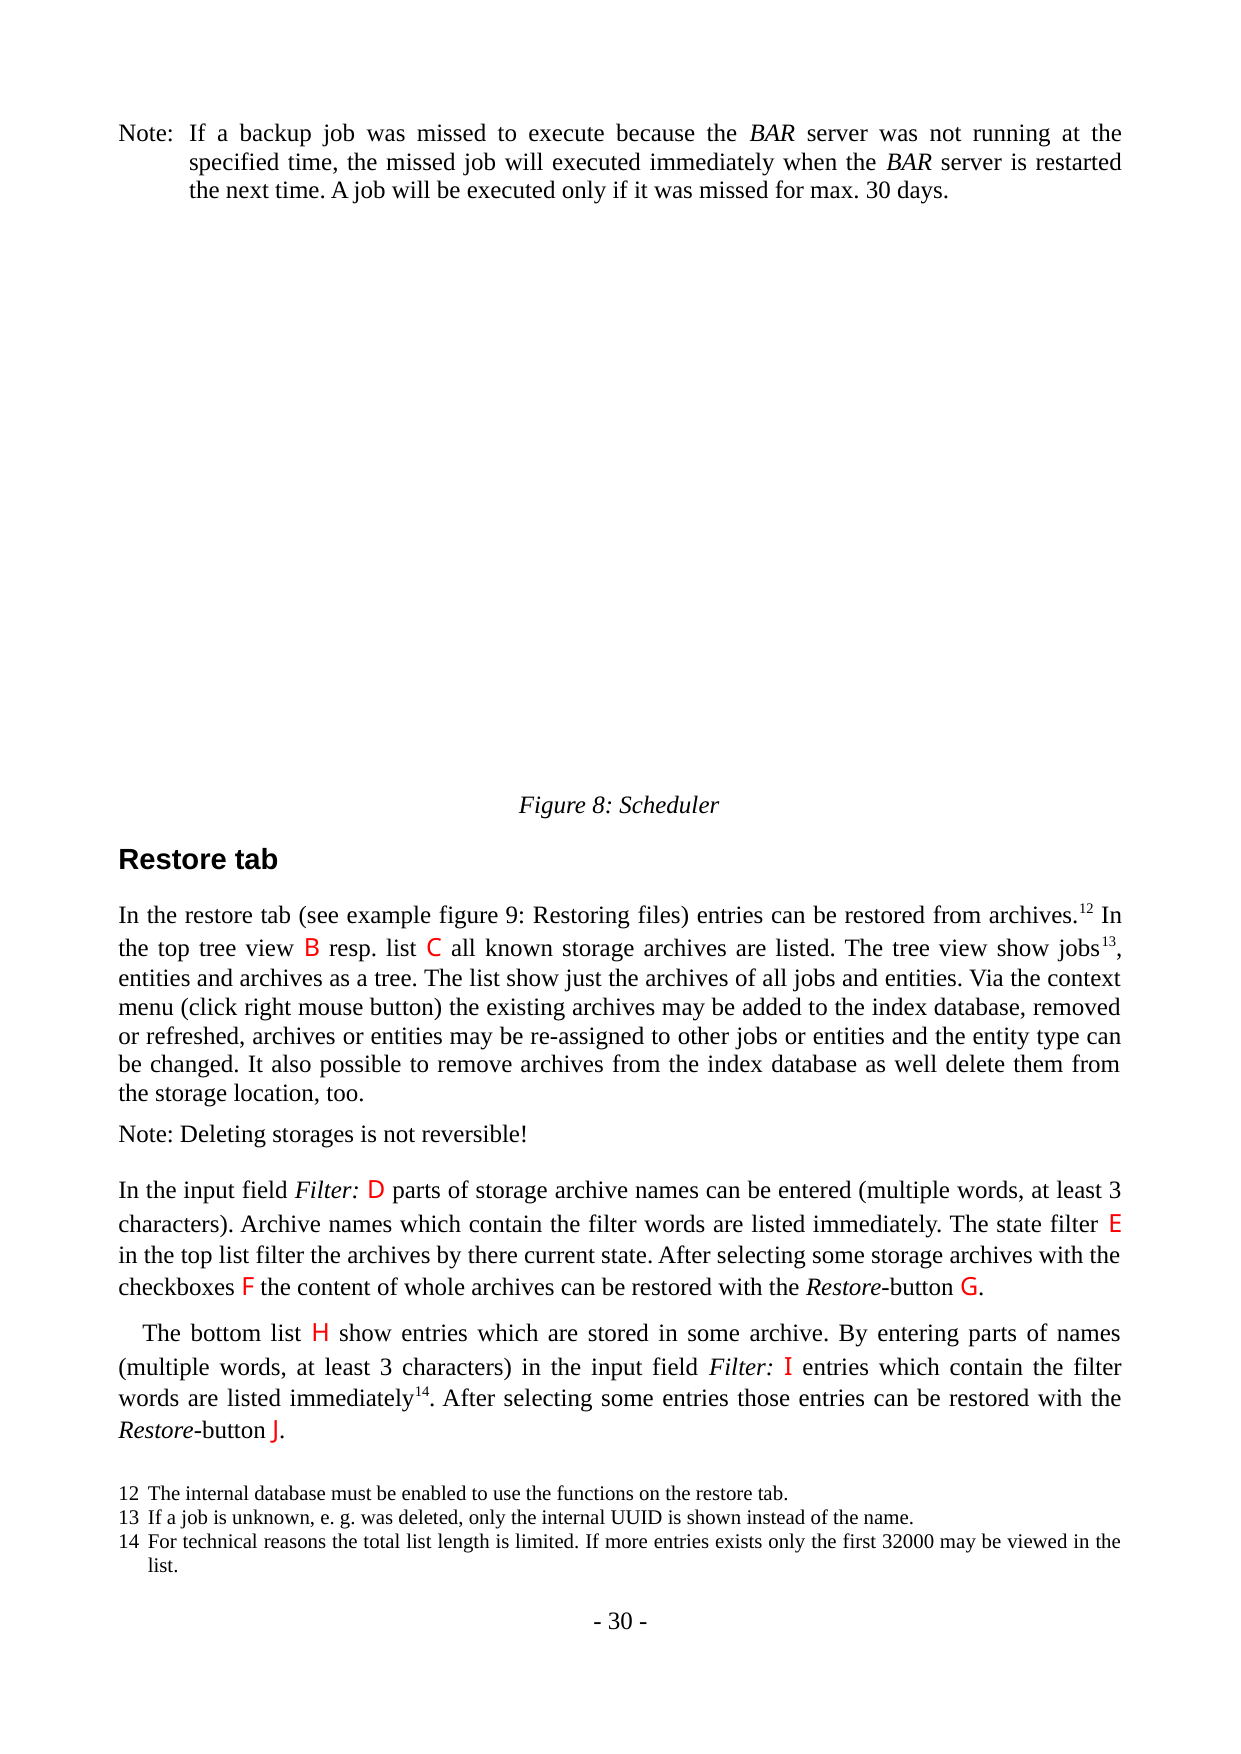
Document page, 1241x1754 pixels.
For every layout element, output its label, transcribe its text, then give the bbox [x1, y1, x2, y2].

text For technical reasons the total list length is limited. If more entries exists only the first 32000 may be viewed in the list. [118, 1529, 1122, 1577]
text If a job is unknown, e. g. was deleted, only the internal UUID is shown instead of the name. [118, 1505, 1122, 1529]
text Figure 8: Scheduler [291, 252, 949, 819]
text Note: If a backup job was missed to execute because the BAR server was not running at the specified time, the missed job will executed immediately when the BAR server is restarted the next time. A job will be executed only if it was missed for max. 30 days. [118, 118, 1122, 204]
text In the restore tab (see example figure 9: Restoring files) entries can be restored from archives. In the top tree view B resp. list C all known storage archives are listed. The tree view show jobs, entities and archives as a tree. The list show just the archives of all jobs and entities. Via the context menu (click right mouse button) the existing archives may be added to the index database, removed or refreshed, archives or entities may be re-assigned to other jobs or entities and the entity type can be changed. It also possible to remove archives from the index database as well delete them from the storage location, too. [118, 900, 1122, 1107]
subtitle Restore tab [118, 240, 1122, 876]
text In the input field Filter: D parts of storage archive names can be entered (multiple words, at least 3 characters). Archive names which contain the filter words are listed immediately. The state filter E in the top list filter the archives by there current state. After selecting some storage archives with the checkboxes F the content of whole archives can be restored with the Restore-button G. [118, 1172, 1122, 1303]
text Note: Deleting storages is not reversible! [118, 1119, 1122, 1148]
text The internal database must be enabled to use the functions on the restore tab. [118, 1481, 1122, 1505]
text The bottom list H show entries which are stored in some archive. By entering parts of names (multiple words, at least 3 characters) in the input field Filter: I entries which contain the filter words are listed immediately. After selecting some entries those entries can be restored with the Restore-button J. [118, 1314, 1122, 1446]
